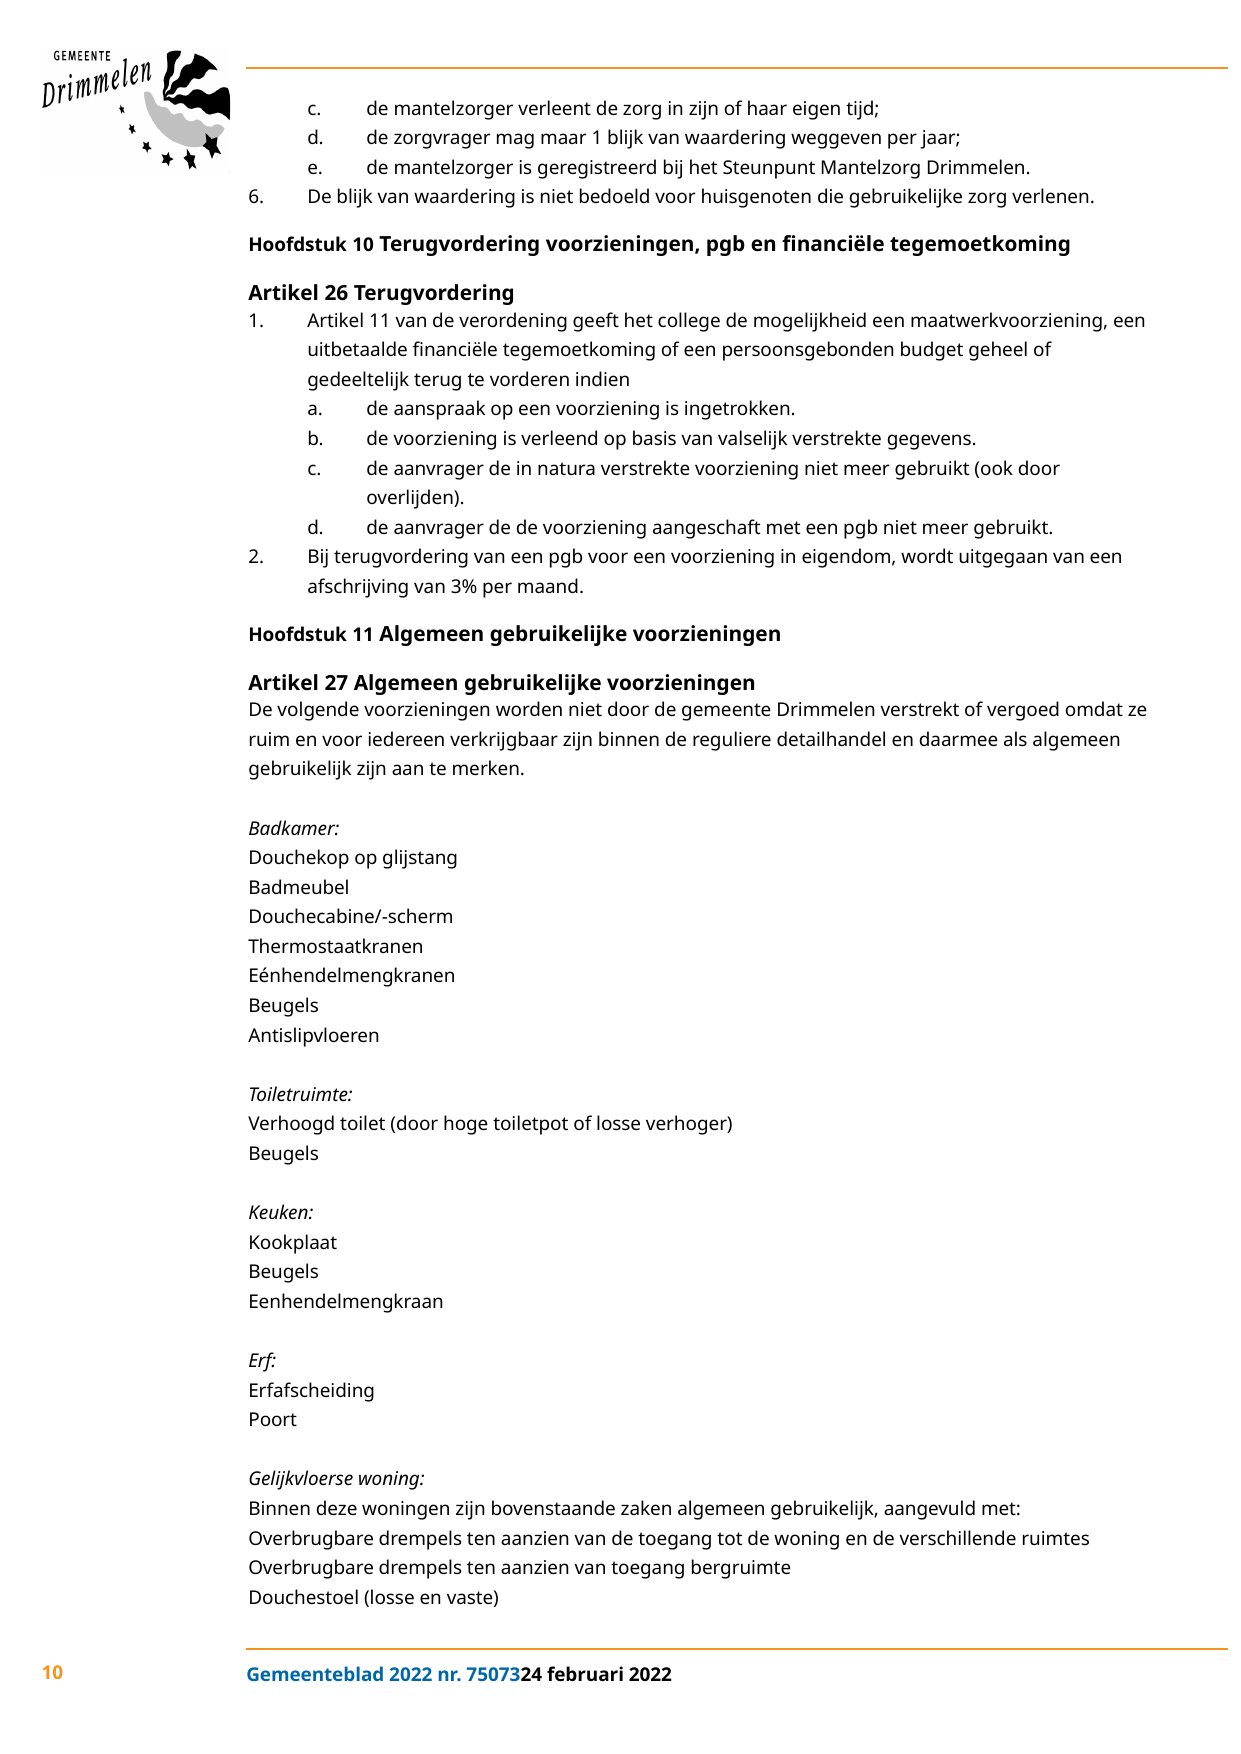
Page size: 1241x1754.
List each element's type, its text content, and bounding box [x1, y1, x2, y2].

text Thermostaatkranen [248, 933, 1152, 959]
text Poort [248, 1406, 1152, 1432]
list de voorziening is verleend op basis van valselijk verstrekte gegevens. [307, 425, 1152, 451]
text Kookplaat [248, 1229, 1152, 1255]
text Erf: [248, 1347, 1152, 1373]
picture [41, 47, 231, 172]
text Gelijkvloerse woning: [248, 1466, 1152, 1491]
list de mantelzorger is geregistreerd bij het Steunpunt Mantelzorg Drimmelen. [307, 154, 1152, 180]
text Erfafscheiding [248, 1377, 1152, 1403]
text Binnen deze woningen zijn bovenstaande zaken algemeen gebruikelijk, aangevuld met: [248, 1495, 1152, 1521]
list de aanspraak op een voorziening is ingetrokken. [307, 396, 1152, 421]
text Badkamer: [248, 815, 1152, 841]
text Hoofdstuk 10 Terugvordering voorzieningen, pgb en financiële tegemoetkoming [248, 229, 1152, 258]
text Douchestoel (losse en vaste) [248, 1584, 1152, 1610]
list de aanvrager de de voorziening aangeschaft met een pgb niet meer gebruikt. [307, 514, 1152, 540]
text Badmeubel [248, 874, 1152, 900]
text Artikel 26 Terugvordering [248, 278, 1152, 307]
text Beugels [248, 1140, 1152, 1166]
text Keuken: [248, 1199, 1152, 1225]
list de zorgvrager mag maar 1 blijk van waardering weggeven per jaar; [307, 124, 1152, 150]
text Douchecabine/-scherm [248, 903, 1152, 929]
text Eénhendelmengkranen [248, 963, 1152, 988]
list De blijk van waardering is niet bedoeld voor huisgenoten die gebruikelijke zorg verlenen. [248, 183, 1152, 209]
text Artikel 27 Algemeen gebruikelijke voorzieningen [248, 668, 1152, 696]
text Eenhendelmengkraan [248, 1288, 1152, 1314]
text Hoofdstuk 11 Algemeen gebruikelijke voorzieningen [248, 619, 1152, 647]
text De volgende voorzieningen worden niet door de gemeente Drimmelen verstrekt of vergoed omdat ze ruim en voor iedereen verkrijgbaar zijn binnen de reguliere detailhandel en daarmee als algemeen gebruikelijk zijn aan te merken. [248, 696, 1152, 781]
list Bij terugvordering van een pgb voor een voorziening in eigendom, wordt uitgegaan van een afschrijving van 3% per maand. [248, 543, 1152, 599]
list de aanvrager de in natura verstrekte voorziening niet meer gebruikt (ook door overlijden). [307, 455, 1152, 510]
text Antislipvloeren [248, 1022, 1152, 1048]
text Douchekop op glijstang [248, 844, 1152, 870]
text Verhoogd toilet (door hoge toiletpot of losse verhoger) [248, 1111, 1152, 1136]
list Artikel 11 van de verordening geeft het college de mogelijkheid een maatwerkvoorziening, een uitbetaalde financiële tegemoetkoming of een persoonsgebonden budget geheel of gedeeltelijk terug te vorderen indien [248, 307, 1152, 392]
text Overbrugbare drempels ten aanzien van de toegang tot de woning en de verschillende ruimtes [248, 1525, 1152, 1551]
text Overbrugbare drempels ten aanzien van toegang bergruimte [248, 1554, 1152, 1580]
text Beugels [248, 1258, 1152, 1284]
text Beugels [248, 992, 1152, 1018]
list de mantelzorger verleent de zorg in zijn of haar eigen tijd; [307, 95, 1152, 121]
text Toiletruimte: [248, 1081, 1152, 1107]
